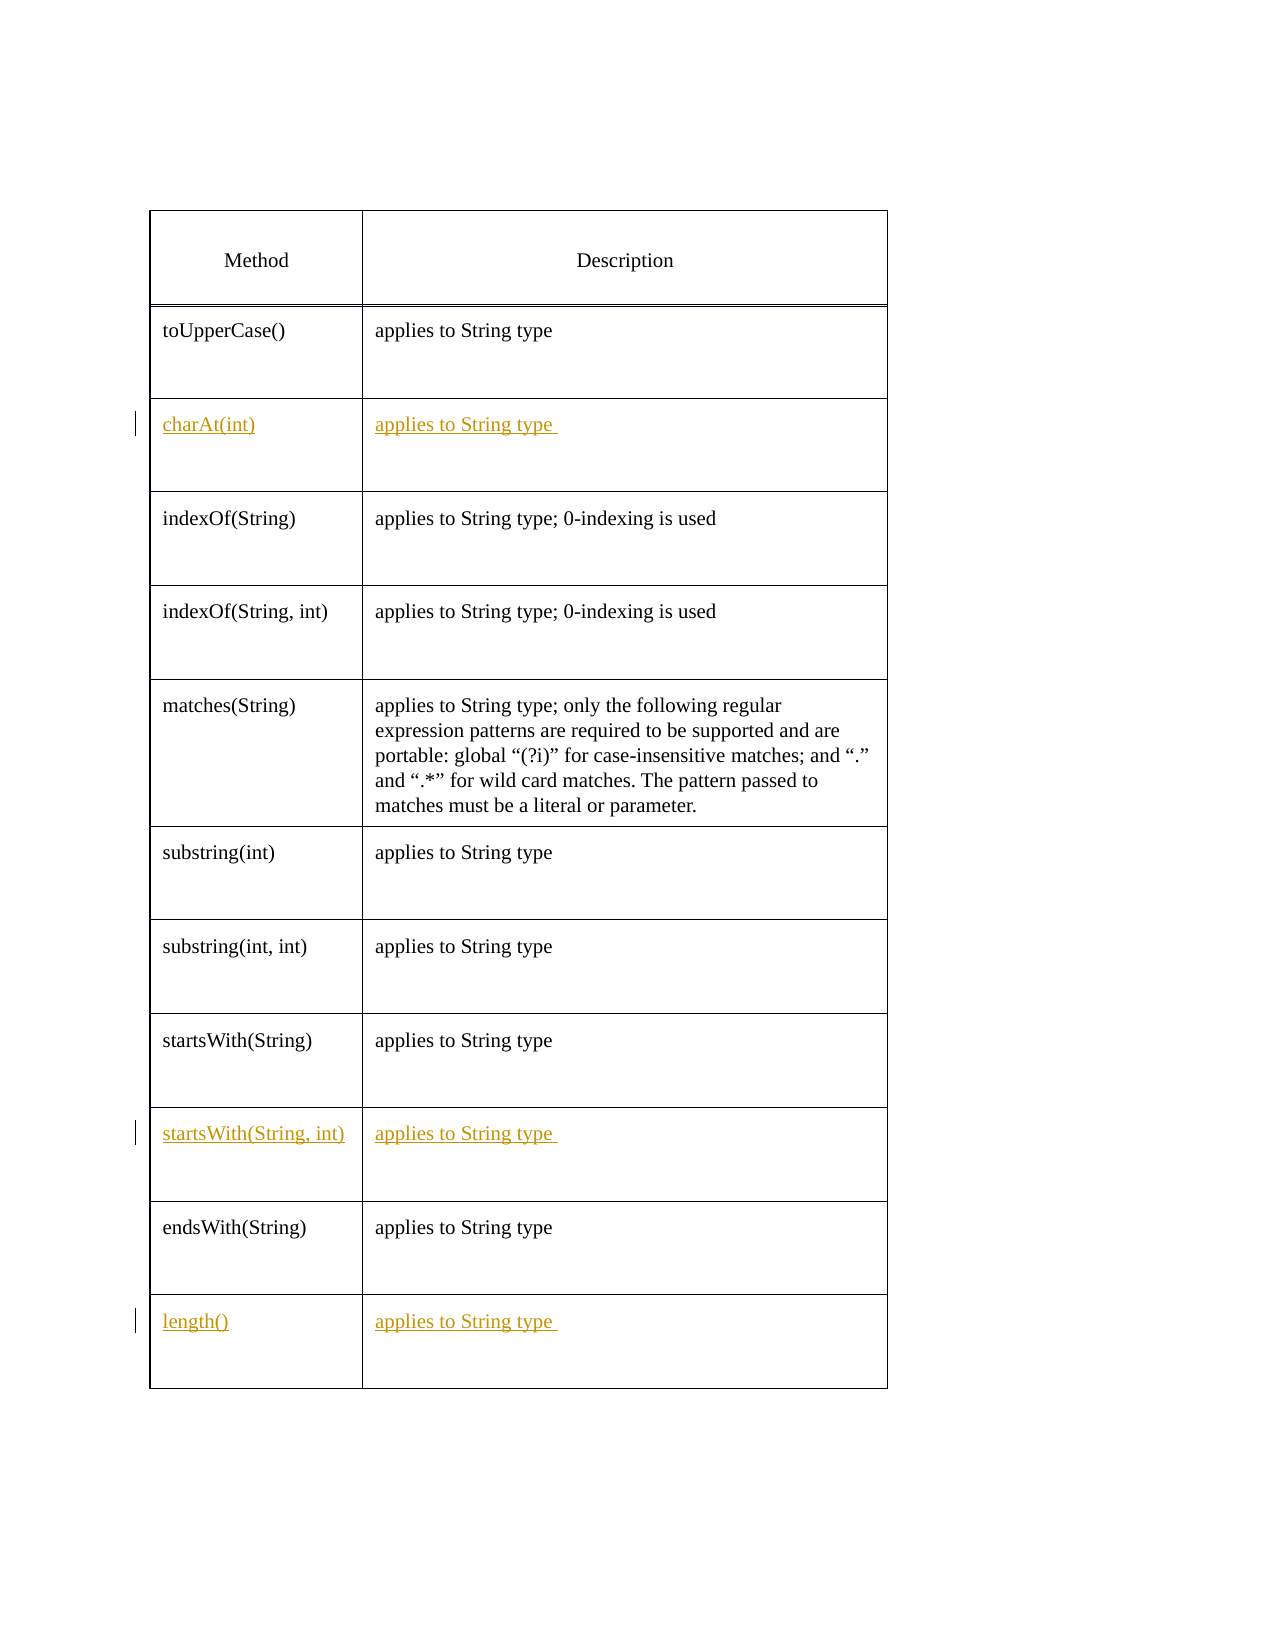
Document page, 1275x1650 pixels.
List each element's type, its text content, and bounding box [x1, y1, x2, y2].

table_cell length() [151, 1295, 362, 1388]
table_cell applies to String type [363, 1014, 887, 1107]
table_cell applies to String type; 0-indexing is used [363, 492, 887, 585]
table_cell applies to String type; 0-indexing is used [363, 586, 887, 679]
table_cell matches(String) [151, 680, 362, 826]
table_cell applies to String type [363, 1295, 887, 1388]
table_cell startsWith(String, int) [151, 1108, 362, 1201]
table_header Method [151, 211, 362, 304]
table_cell applies to String type] [363, 1202, 887, 1294]
table_cell substring(int) [151, 827, 362, 919]
table_cell startsWith(String) [151, 1014, 362, 1107]
table_cell applies to String type [363, 1108, 887, 1201]
table_cell applies to String type [363, 920, 887, 1013]
table_cell substring(int, int) [151, 920, 362, 1013]
table_cell applies to String type [363, 827, 887, 919]
table_cell applies to String type [363, 307, 887, 397]
table_cell indexOf(String) [151, 492, 362, 585]
table_cell applies to String type [363, 399, 887, 491]
table_cell charAt(int) [151, 399, 362, 491]
table_cell endsWith(String) [151, 1202, 362, 1294]
table_header Description [363, 211, 887, 304]
table_cell toUpperCase() [151, 307, 362, 397]
table_cell applies to String type; only the following regular expression patterns are required to be supported and are portable: global “(?i)” for case-insensitive matches; and “.” and “.*” for wild card matches. The pattern passed to matches must be a literal or parameter. [363, 680, 887, 826]
table_cell indexOf(String, int) [151, 586, 362, 679]
